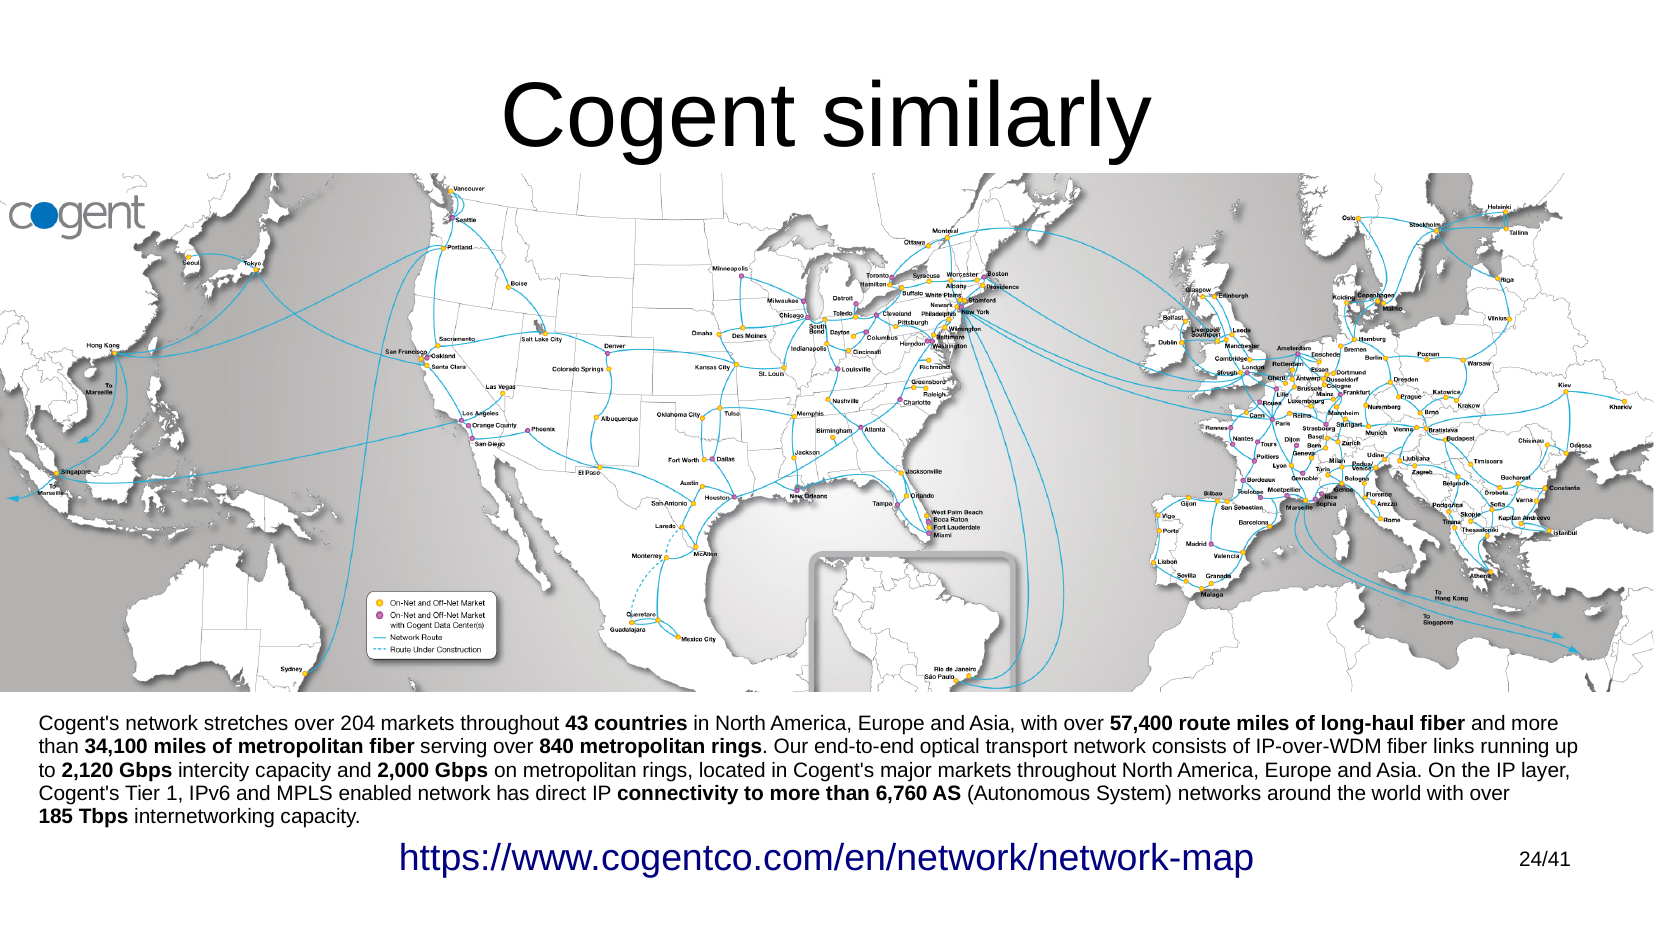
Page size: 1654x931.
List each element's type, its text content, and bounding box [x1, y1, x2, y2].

picture [0, 173, 1654, 692]
text_box Cogent's network stretches over 204 markets throughout 43 countries in North America, Europe and Asia, with over 57,400 route miles of long-haul fiber and more than 34,100 miles of metropolitan fiber serving over 840 metropolitan rings. Our end-to-end optical transport network consists of IP-over-WDM fiber links running up to 2,120 Gbps intercity capacity and 2,000 Gbps on metropolitan rings, located in Cogent's major markets throughout North America, Europe and Asia. On the IP layer, Cogent's Tier 1, IPv6 and MPLS enabled network has direct IP connectivity to more than 6,760 AS (Autonomous System) networks around the world with over 185 Tbps internetworking capacity. [23, 704, 1630, 910]
title Cogent similarly [82, 37, 1571, 173]
